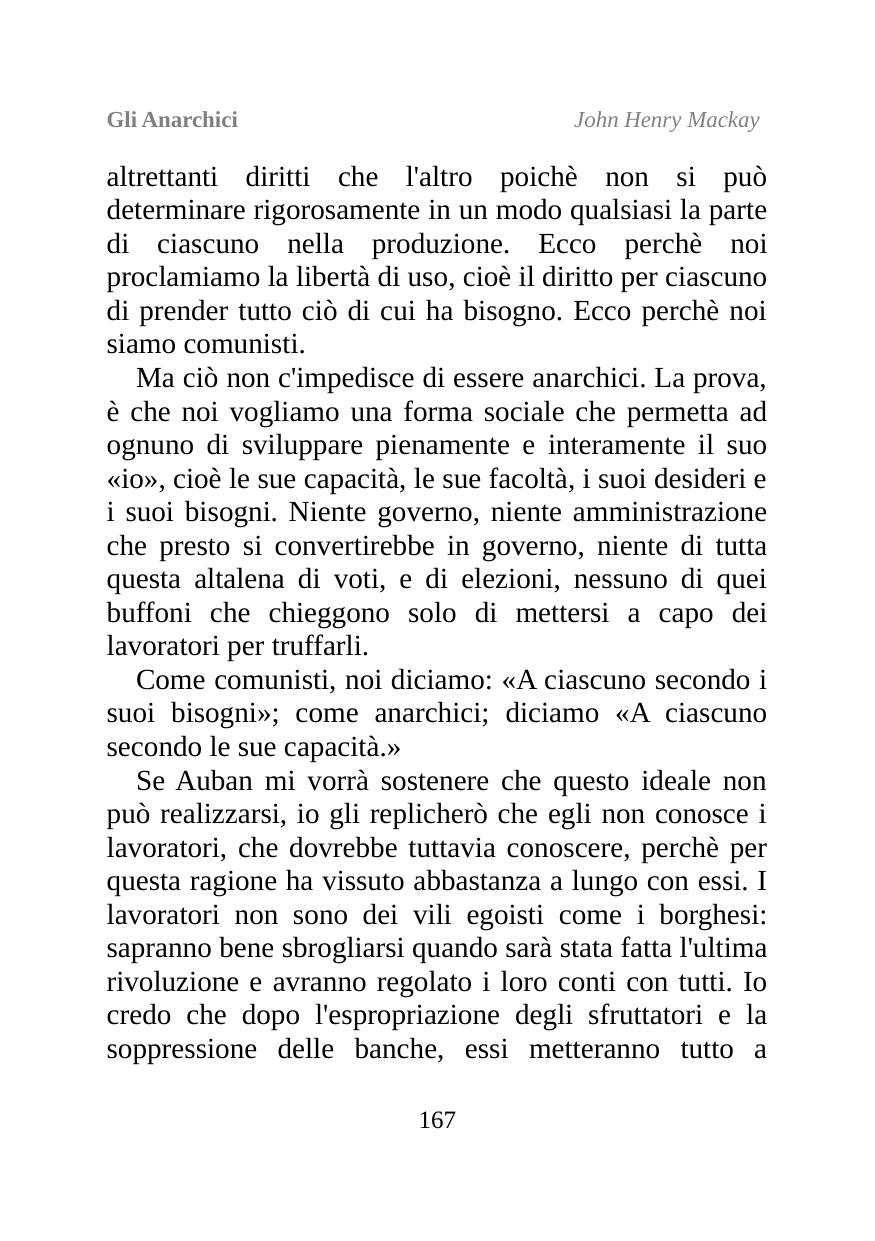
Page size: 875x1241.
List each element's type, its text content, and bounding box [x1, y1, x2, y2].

text Ma ciò non c'impedisce di essere anarchici. La prova, è che noi vogliamo una forma sociale che permetta ad ognuno di sviluppare pienamente e interamente il suo «io», cioè le sue capacità, le sue facoltà, i suoi desideri e i suoi bisogni. Niente governo, niente amministrazione che presto si convertirebbe in governo, niente di tutta questa altalena di voti, e di elezioni, nessuno di quei buffoni che chieggono solo di mettersi a capo dei lavoratori per truffarli. [106, 360, 768, 662]
text Come comunisti, noi diciamo: «A ciascuno secondo i suoi bisogni»; come anarchici; diciamo «A ciascuno secondo le sue capacità.» [106, 662, 768, 763]
text Se Auban mi vorrà sostenere che questo ideale non può realizzarsi, io gli replicherò che egli non conosce i lavoratori, che dovrebbe tuttavia conoscere, perchè per questa ragione ha vissuto abbastanza a lungo con essi. I lavoratori non sono dei vili egoisti come i borghesi: sapranno bene sbrogliarsi quando sarà stata fatta l'ultima rivoluzione e avranno regolato i loro conti con tutti. Io credo che dopo l'espropriazione degli sfruttatori e la soppressione delle banche, essi metteranno tutto a [106, 763, 768, 1064]
text altrettanti diritti che l'altro poichè non si può determinare rigorosamente in un modo qualsiasi la parte di ciascuno nella produzione. Ecco perchè noi proclamiamo la libertà di uso, cioè il diritto per ciascuno di prender tutto ciò di cui ha bisogno. Ecco perchè noi siamo comunisti. [106, 159, 768, 360]
